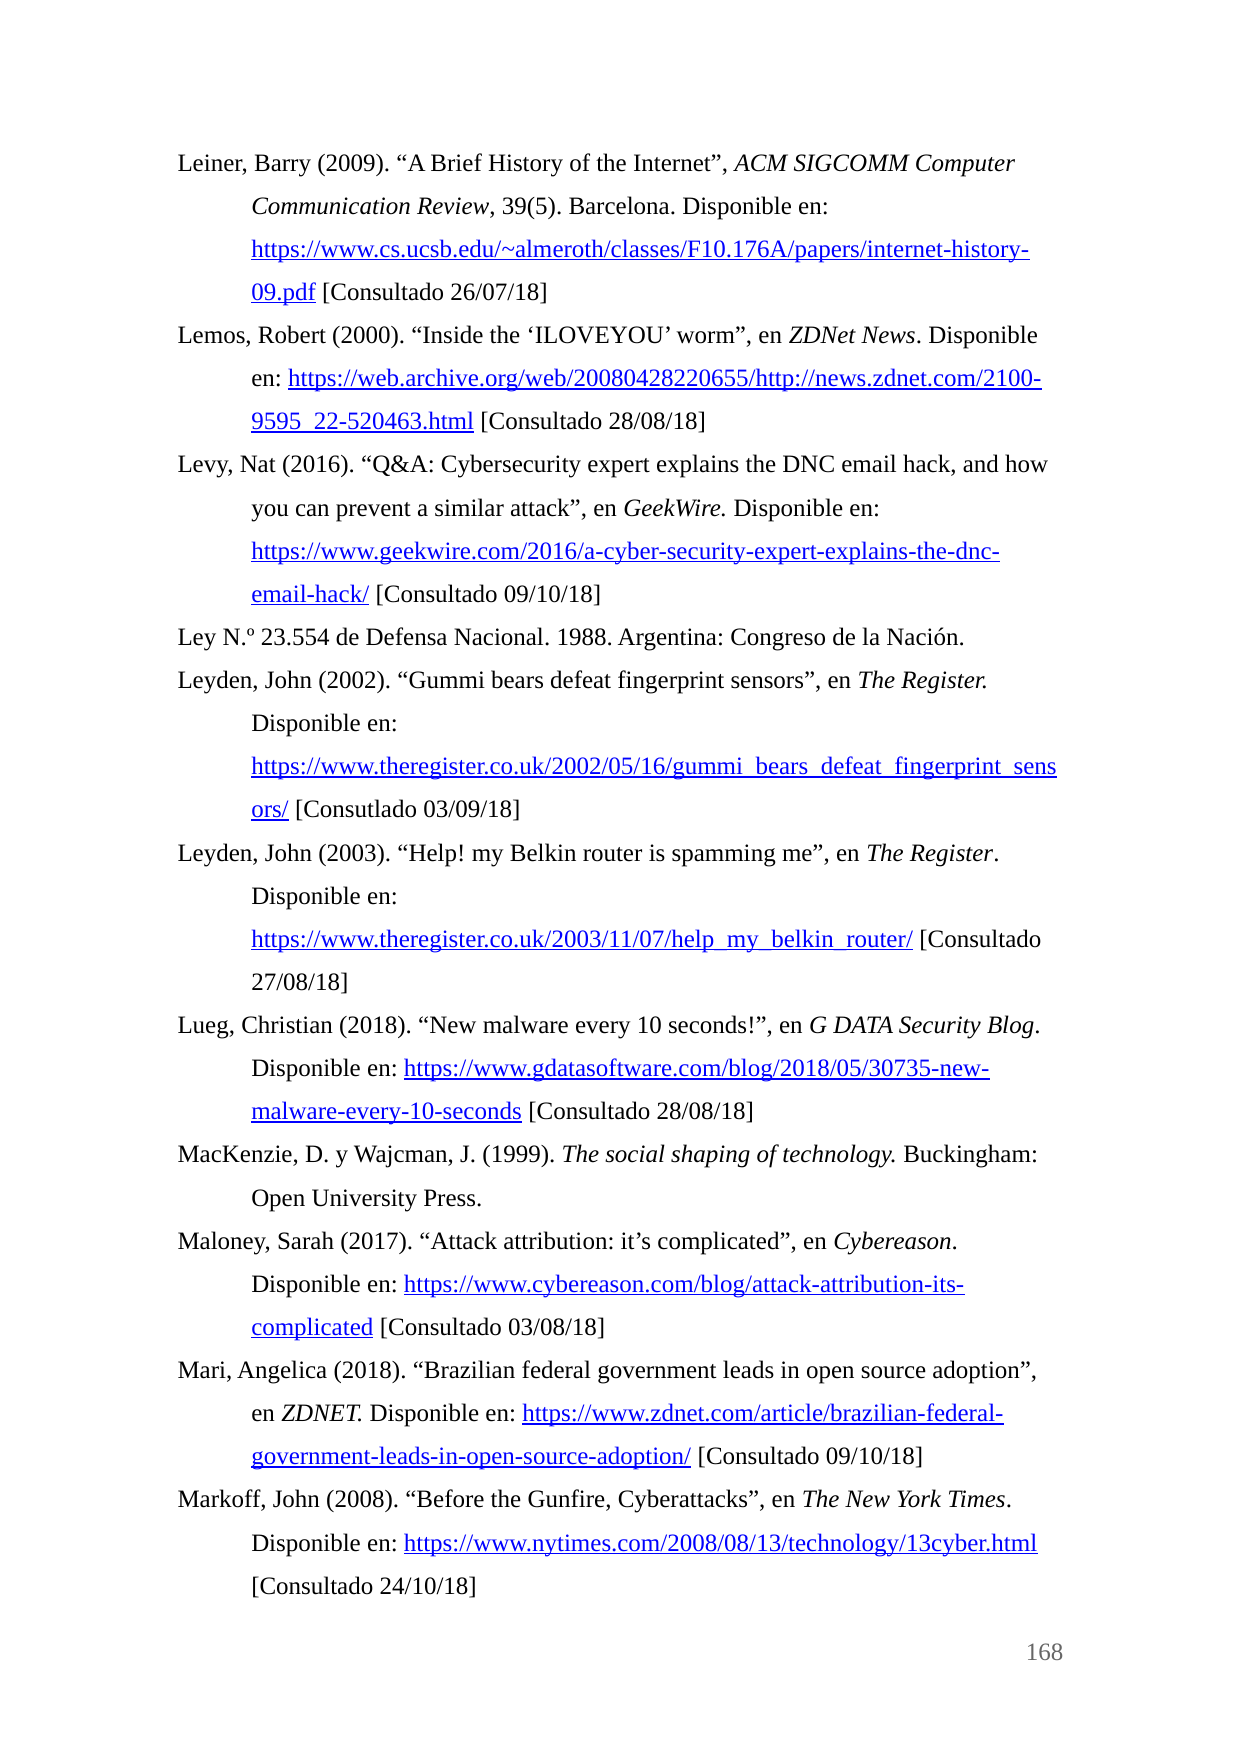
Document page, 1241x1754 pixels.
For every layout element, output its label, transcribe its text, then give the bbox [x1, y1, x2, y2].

text Ley N.º 23.554 de Defensa Nacional. 1988. Argentina: Congreso de la Nación. [177, 622, 1063, 651]
text Levy, Nat (2016). “Q&A: Cybersecurity expert explains the DNC email hack, and how you can prevent a similar attack”, en GeekWire. Disponible en: https://www.geekwire.com/2016/a-cyber-security-expert-explains-the-dnc-email-hack/ [Consultado 09/10/18] [177, 449, 1063, 608]
text Mari, Angelica (2018). “Brazilian federal government leads in open source adoption”, en ZDNET. Disponible en: https://www.zdnet.com/article/brazilian-federal-government-leads-in-open-source-adoption/ [Consultado 09/10/18] [177, 1355, 1063, 1470]
text Lueg, Christian (2018). “New malware every 10 seconds!”, en G DATA Security Blog. Disponible en: https://www.gdatasoftware.com/blog/2018/05/30735-new-malware-every-10-seconds [Consultado 28/08/18] [177, 1010, 1063, 1125]
text Leyden, John (2002). “Gummi bears defeat fingerprint sensors”, en The Register. Disponible en: https://www.theregister.co.uk/2002/05/16/gummi_bears_defeat_fingerprint_sensors/ [Consutlado 03/09/18] [177, 665, 1063, 823]
text MacKenzie, D. y Wajcman, J. (1999). The social shaping of technology. Buckingham: Open University Press. [177, 1139, 1063, 1211]
text Lemos, Robert (2000). “Inside the ‘ILOVEYOU’ worm”, en ZDNet News. Disponible en: https://web.archive.org/web/20080428220655/http://news.zdnet.com/2100-9595_22-520463.html [Consultado 28/08/18] [177, 320, 1063, 435]
text Leyden, John (2003). “Help! my Belkin router is spamming me”, en The Register. Disponible en: https://www.theregister.co.uk/2003/11/07/help_my_belkin_router/ [Consultado 27/08/18] [177, 838, 1063, 996]
text Markoff, John (2008). “Before the Gunfire, Cyberattacks”, en The New York Times. Disponible en: https://www.nytimes.com/2008/08/13/technology/13cyber.html [Consultado 24/10/18] [177, 1484, 1063, 1599]
text Maloney, Sarah (2017). “Attack attribution: it’s complicated”, en Cybereason. Disponible en: https://www.cybereason.com/blog/attack-attribution-its-complicated [Consultado 03/08/18] [177, 1226, 1063, 1341]
text Leiner, Barry (2009). “A Brief History of the Internet”, ACM SIGCOMM Computer Communication Review, 39(5). Barcelona. Disponible en: https://www.cs.ucsb.edu/~almeroth/classes/F10.176A/papers/internet-history-09.pdf [Consultado 26/07/18] [177, 148, 1063, 306]
